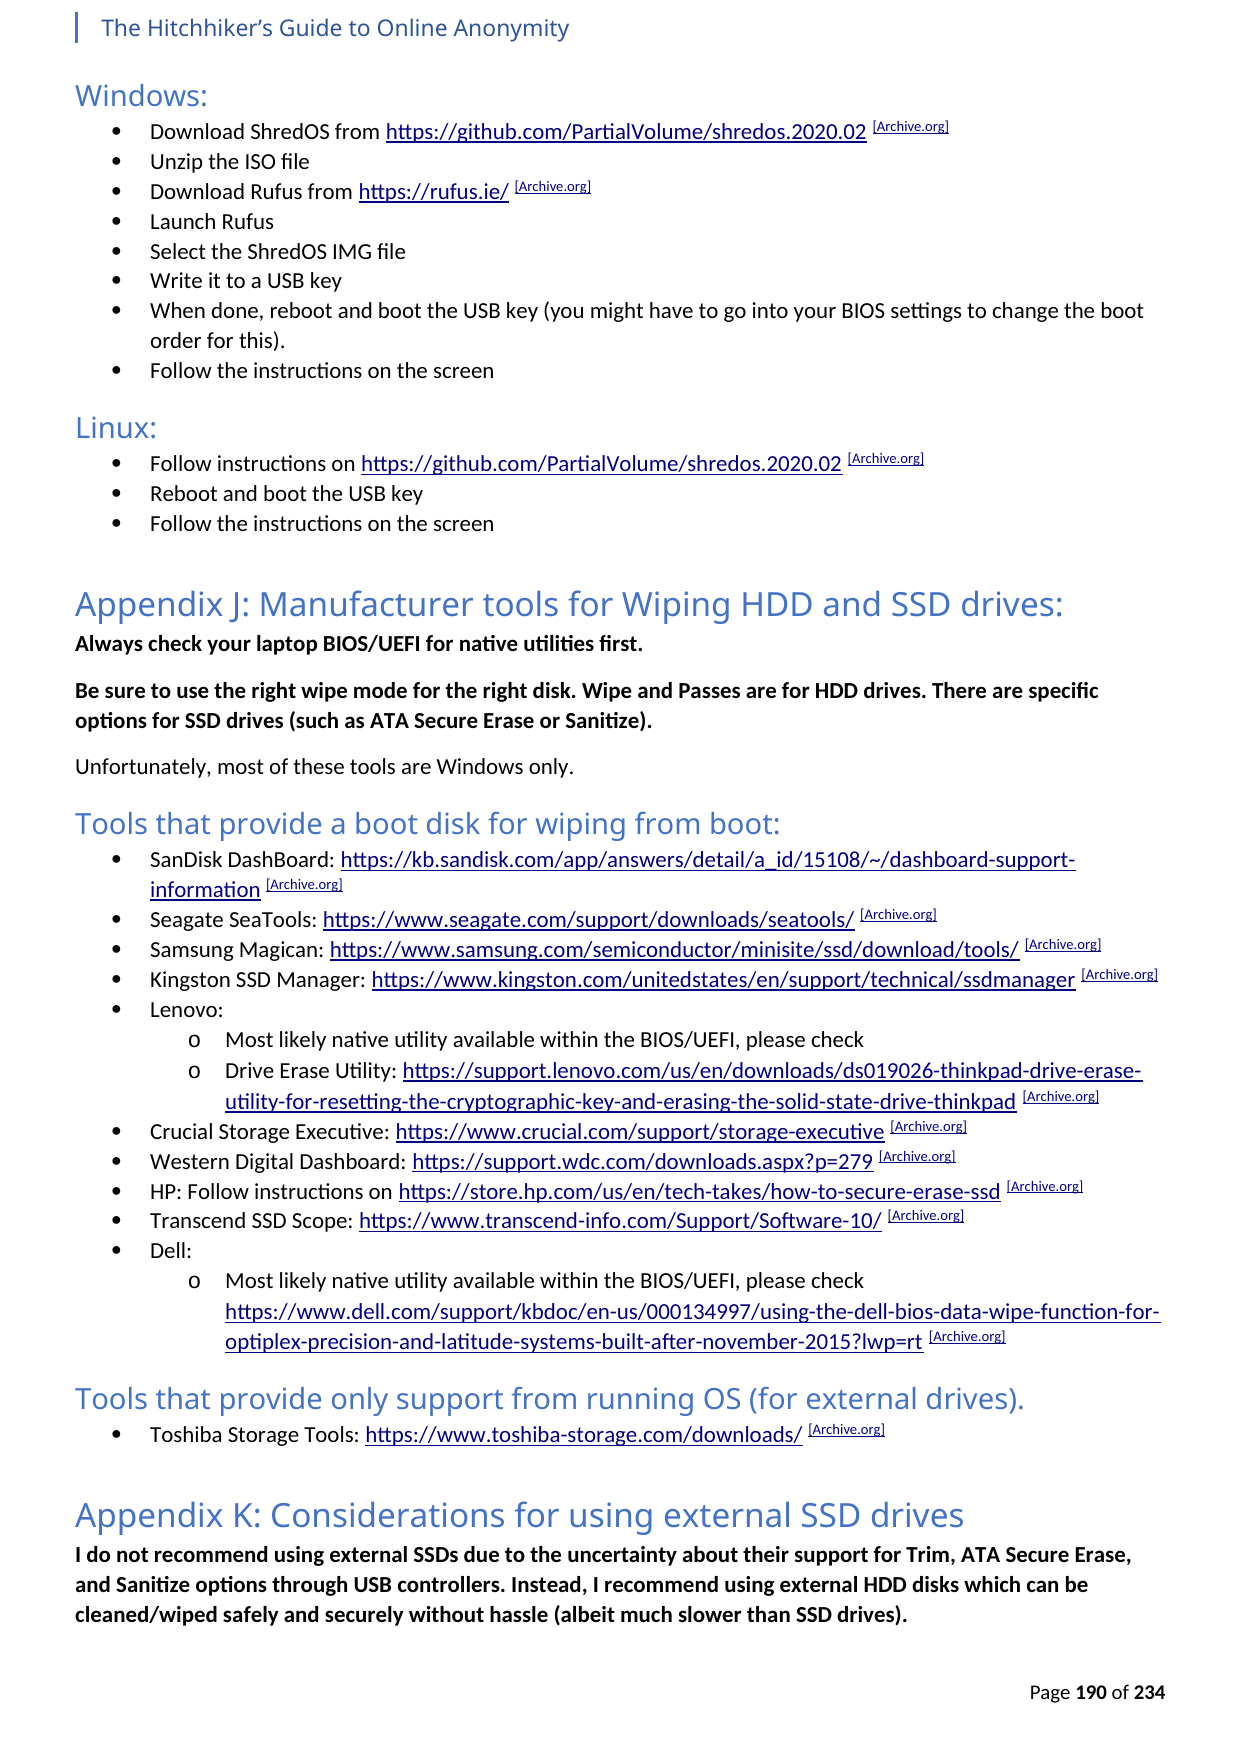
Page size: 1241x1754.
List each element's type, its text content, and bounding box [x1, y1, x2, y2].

text Unfortunately, most of these tools are Windows only. [75, 752, 1165, 780]
text I do not recommend using external SSDs due to the uncertainty about their support for Trim, ATA Secure Erase, and Sanitize options through USB controllers. Instead, I recommend using external HDD disks which can be cleaned/wiped safely and securely without hassle (albeit much slower than SSD drives). [75, 1541, 1165, 1628]
list Crucial Storage Executive: https://www.crucial.com/support/storage-executive [Archive.org] [112, 1117, 1165, 1145]
list Follow the instructions on the screen [112, 356, 1165, 384]
list Follow the instructions on the screen [112, 509, 1165, 537]
list Western Digital Dashboard: https://support.wdc.com/downloads.aspx?p=279 [Archive.org] [112, 1147, 1165, 1175]
list Lenovo: [112, 995, 1165, 1023]
list When done, reboot and boot the USB key (you might have to go into your BIOS settings to change the boot order for this). [112, 297, 1165, 354]
list Dell: [112, 1237, 1165, 1264]
subtitle Linux: [75, 407, 1165, 447]
subtitle Windows: [75, 75, 1165, 114]
subtitle Appendix K: Considerations for using external SSD drives [75, 1492, 1165, 1537]
list Kingston SSD Manager: https://www.kingston.com/unitedstates/en/support/technical/ssdmanager [Archive.org] [112, 965, 1165, 993]
list Seagate SeaTools: https://www.seagate.com/support/downloads/seatools/ [Archive.org] [112, 905, 1165, 933]
list Download Rufus from https://rufus.ie/ [Archive.org] [112, 177, 1165, 205]
list SanDisk DashBoard: https://kb.sandisk.com/app/answers/detail/a_id/15108/~/dashboard-support-information [Archive.org] [112, 846, 1165, 903]
list Select the ShredOS IMG file [112, 237, 1165, 265]
list Launch Rufus [112, 207, 1165, 235]
list Write it to a USB key [112, 267, 1165, 295]
list Most likely native utility available within the BIOS/UEFI, please check https://www.dell.com/support/kbdoc/en-us/000134997/using-the-dell-bios-data-wipe-function-for-optiplex-precision-and-latitude-systems-built-after-november-2015?lwp=rt [Archive.org] [187, 1266, 1165, 1355]
subtitle Appendix J: Manufacturer tools for Wiping HDD and SSD drives: [75, 581, 1165, 626]
list HP: Follow instructions on https://store.hp.com/us/en/tech-takes/how-to-secure-erase-ssd [Archive.org] [112, 1177, 1165, 1205]
list Transcend SSD Scope: https://www.transcend-info.com/Support/Software-10/ [Archive.org] [112, 1207, 1165, 1235]
list Reboot and boot the USB key [112, 479, 1165, 507]
list Most likely native utility available within the BIOS/UEFI, please check [187, 1025, 1165, 1054]
list Drive Erase Utility: https://support.lenovo.com/us/en/downloads/ds019026-thinkpad-drive-erase-utility-for-resetting-the-cryptographic-key-and-erasing-the-solid-state-drive-thinkpad [Archive.org] [187, 1056, 1165, 1115]
list Unzip the ISO file [112, 147, 1165, 175]
subtitle Tools that provide only support from running OS (for external drives). [75, 1378, 1165, 1418]
text Always check your laptop BIOS/UEFI for native utilities first. [75, 629, 1165, 657]
list Download ShredOS from https://github.com/PartialVolume/shredos.2020.02 [Archive.org] [112, 117, 1165, 145]
list Follow instructions on https://github.com/PartialVolume/shredos.2020.02 [Archive.org] [112, 449, 1165, 477]
list Samsung Magican: https://www.samsung.com/semiconductor/minisite/ssd/download/tools/ [Archive.org] [112, 935, 1165, 963]
subtitle Tools that provide a boot disk for wiping from boot: [75, 803, 1165, 843]
list Toshiba Storage Tools: https://www.toshiba-storage.com/downloads/ [Archive.org] [112, 1421, 1165, 1448]
text Be sure to use the right wipe mode for the right disk. Wipe and Passes are for HDD drives. There are specific options for SSD drives (such as ATA Secure Erase or Sanitize). [75, 676, 1165, 734]
